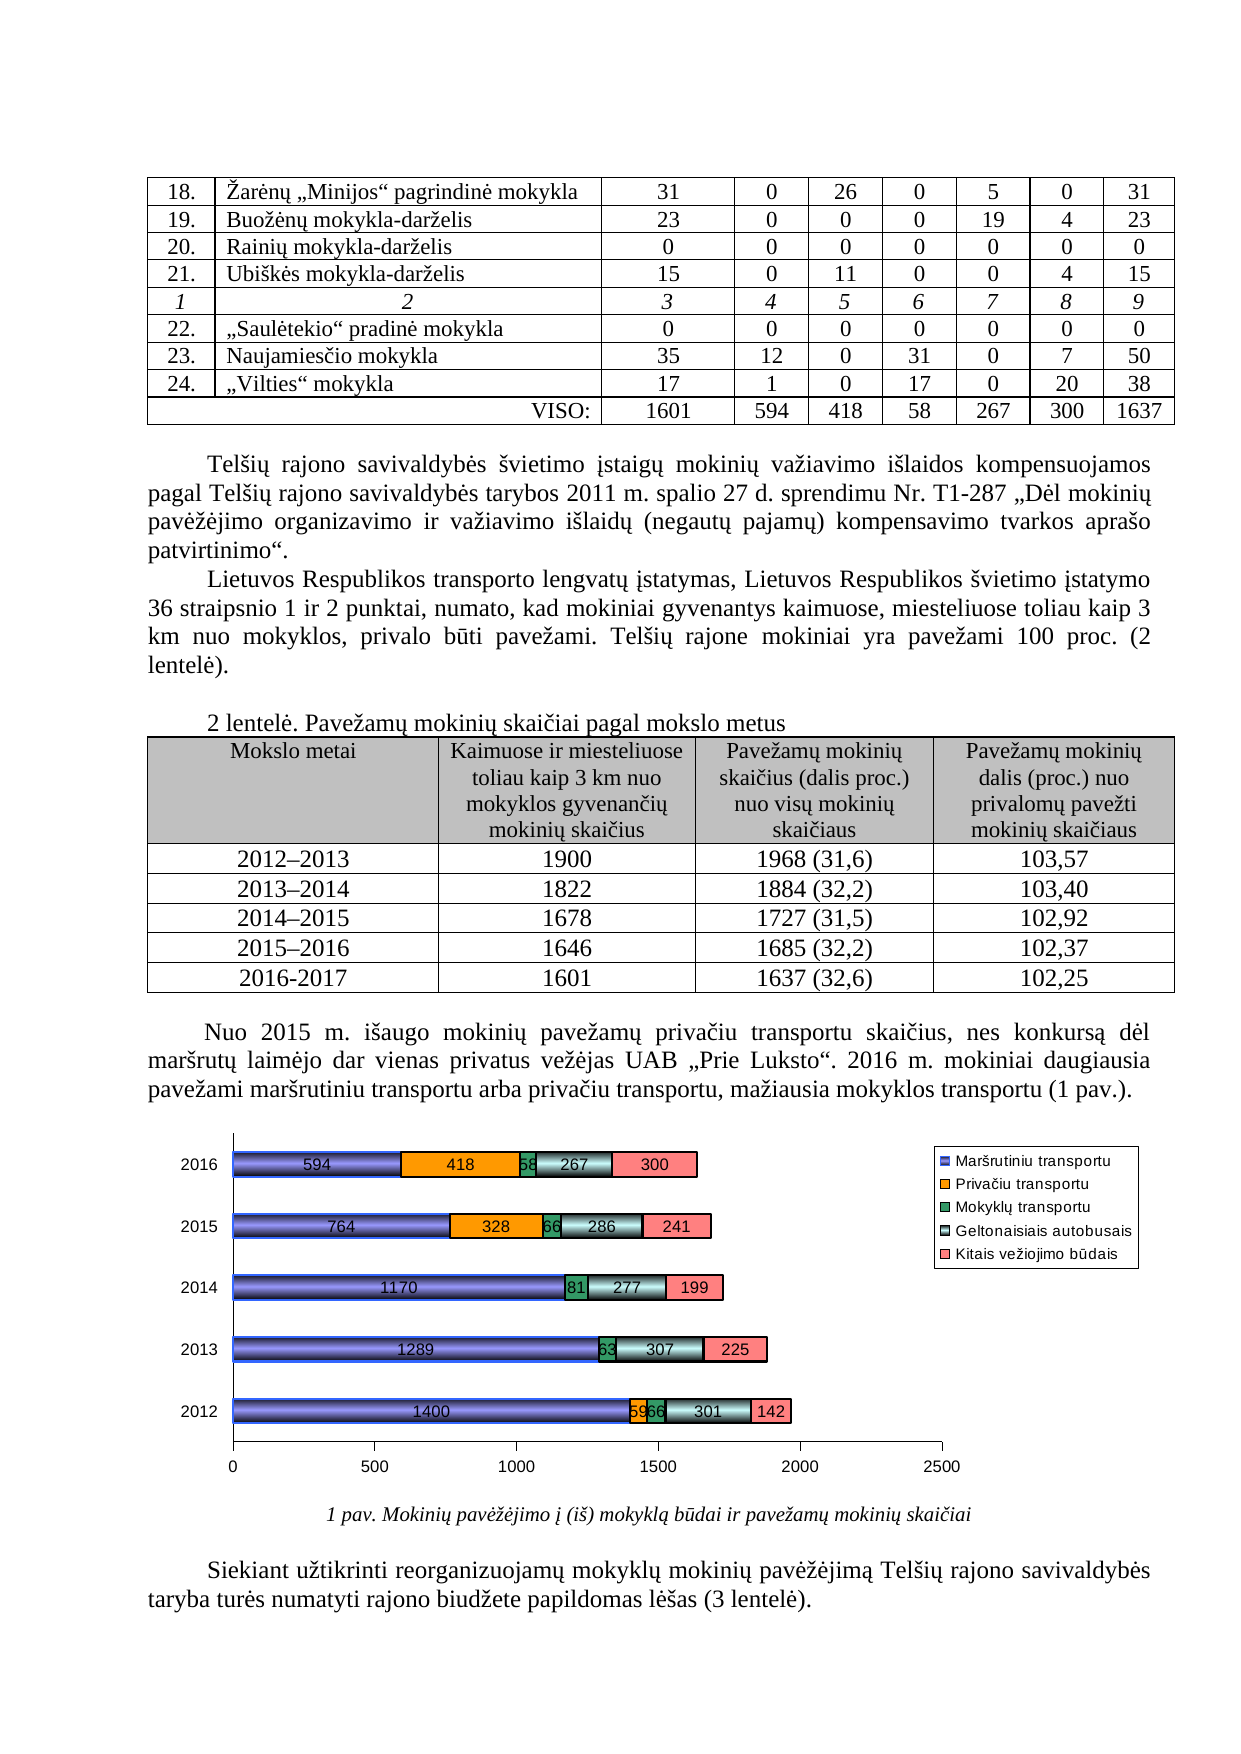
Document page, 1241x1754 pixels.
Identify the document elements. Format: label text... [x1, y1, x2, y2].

table_cell 0 [1031, 233, 1103, 259]
table_cell 0 [883, 178, 956, 204]
table_cell 20 [1031, 370, 1103, 396]
table_cell 0 [809, 343, 882, 369]
text 2 lentelė. Pavežamų mokinių skaičiai pagal mokslo metus [148, 708, 1152, 736]
table_cell 2 [216, 288, 601, 314]
table_cell 103,40 [934, 874, 1174, 902]
table_cell 7 [957, 288, 1029, 314]
text 1 pav. Mokinių pavėžėjimo į (iš) mokyklą būdai ir pavežamų mokinių skaičiai [148, 1502, 1152, 1526]
table_header Pavežamų mokinių dalis (proc.) nuo privalomų pavežti mokinių skaičiaus [934, 738, 1174, 843]
table_cell 35 [602, 343, 734, 369]
table_cell 0 [602, 233, 734, 259]
table_cell 0 [1104, 315, 1174, 342]
table_cell 20. [148, 233, 214, 259]
table_header Mokslo metai [148, 738, 438, 843]
table_cell 50 [1104, 343, 1174, 369]
table_cell 0 [957, 233, 1029, 259]
table_cell 5 [809, 288, 882, 314]
table_cell 0 [735, 315, 808, 342]
table_cell 1678 [439, 904, 695, 932]
table_cell 4 [735, 288, 808, 314]
table_cell 0 [735, 206, 808, 232]
table_cell 103,57 [934, 844, 1174, 873]
table_cell 21. [148, 260, 214, 287]
table_cell 1900 [439, 844, 695, 873]
table_cell 4 [1031, 260, 1103, 287]
table_header Kaimuose ir miesteliuose toliau kaip 3 km nuo mokyklos gyvenančių mokinių skaičius [439, 738, 695, 843]
table_cell 0 [957, 260, 1029, 287]
table_cell 0 [735, 233, 808, 259]
table_cell 19. [148, 206, 214, 232]
table_cell 12 [735, 343, 808, 369]
table_cell 1 [735, 370, 808, 396]
table_cell 1884 (32,2) [696, 874, 933, 902]
table_cell 1727 (31,5) [696, 904, 933, 932]
table_cell 3 [602, 288, 734, 314]
table_cell 4 [1031, 206, 1103, 232]
table_cell 1601 [602, 398, 734, 424]
table_cell 1646 [439, 933, 695, 962]
table_header Pavežamų mokinių skaičius (dalis proc.) nuo visų mokinių skaičiaus [696, 738, 933, 843]
text Nuo 2015 m. išaugo mokinių pavežamų privačiu transportu skaičius, nes konkursą dėl maršrutų laimėjo dar vienas privatus vežėjas UAB „Prie Luksto“. 2016 m. mokiniai daugiausia pavežami maršrutiniu transportu arba privačiu transportu, mažiausia mokyklos transportu (1 pav.). [148, 1017, 1152, 1103]
text Lietuvos Respublikos transporto lengvatų įstatymas, Lietuvos Respublikos švietimo įstatymo 36 straipsnio 1 ir 2 punktai, numato, kad mokiniai gyvenantys kaimuose, miesteliuose toliau kaip 3 km nuo mokyklos, privalo būti pavežami. Telšių rajone mokiniai yra pavežami 100 proc. (2 lentelė). [148, 564, 1152, 679]
table_cell 11 [809, 260, 882, 287]
table_cell 0 [809, 206, 882, 232]
table_cell 22. [148, 315, 214, 342]
table_cell 102,37 [934, 933, 1174, 962]
table_cell 2013–2014 [148, 874, 438, 902]
table_cell 0 [602, 315, 734, 342]
table_cell „Saulėtekio“ pradinė mokykla [216, 315, 601, 342]
table_cell 1 [148, 288, 214, 314]
table_cell 0 [809, 233, 882, 259]
table_cell 58 [883, 398, 956, 424]
table_cell 7 [1031, 343, 1103, 369]
table_cell 31 [883, 343, 956, 369]
table_cell 31 [602, 178, 734, 204]
table_cell 17 [602, 370, 734, 396]
table_cell 300 [1031, 398, 1103, 424]
table_cell VISO: [148, 398, 601, 424]
table_cell 102,25 [934, 963, 1174, 992]
table_cell 418 [809, 398, 882, 424]
table_cell 24. [148, 370, 214, 396]
table_cell 23 [1104, 206, 1174, 232]
table_cell 6 [883, 288, 956, 314]
text Siekiant užtikrinti reorganizuojamų mokyklų mokinių pavėžėjimą Telšių rajono savivaldybės taryba turės numatyti rajono biudžete papildomas lėšas (3 lentelė). [148, 1555, 1152, 1613]
table_cell 8 [1031, 288, 1103, 314]
table_cell 0 [957, 343, 1029, 369]
table_cell 267 [957, 398, 1029, 424]
table_cell 5 [957, 178, 1029, 204]
table_cell 9 [1104, 288, 1174, 314]
table_cell 0 [809, 370, 882, 396]
table_cell 0 [957, 370, 1029, 396]
table_cell 0 [1031, 315, 1103, 342]
table_cell 2012–2013 [148, 844, 438, 873]
table_cell Naujamiesčio mokykla [216, 343, 601, 369]
table_cell 0 [1031, 178, 1103, 204]
table_cell 17 [883, 370, 956, 396]
text Telšių rajono savivaldybės švietimo įstaigų mokinių važiavimo išlaidos kompensuojamos pagal Telšių rajono savivaldybės tarybos 2011 m. spalio 27 d. sprendimu Nr. T1-287 „Dėl mokinių pavėžėjimo organizavimo ir važiavimo išlaidų (negautų pajamų) kompensavimo tvarkos aprašo patvirtinimo“. [148, 449, 1152, 564]
table_cell 0 [883, 233, 956, 259]
table_cell 1968 (31,6) [696, 844, 933, 873]
table_cell 23. [148, 343, 214, 369]
table_cell 23 [602, 206, 734, 232]
table_cell 0 [883, 315, 956, 342]
table_cell 1822 [439, 874, 695, 902]
table_cell 102,92 [934, 904, 1174, 932]
table_cell 15 [1104, 260, 1174, 287]
table_cell „Vilties“ mokykla [216, 370, 601, 396]
table_cell 0 [735, 260, 808, 287]
table_cell 31 [1104, 178, 1174, 204]
table_cell 0 [809, 315, 882, 342]
table_cell 38 [1104, 370, 1174, 396]
table_cell 1601 [439, 963, 695, 992]
table_cell 1637 (32,6) [696, 963, 933, 992]
table_cell 2014–2015 [148, 904, 438, 932]
table_cell 2015–2016 [148, 933, 438, 962]
table_cell Buožėnų mokykla-darželis [216, 206, 601, 232]
table_cell 15 [602, 260, 734, 287]
table_cell 2016-2017 [148, 963, 438, 992]
table_cell 26 [809, 178, 882, 204]
table_cell Ubiškės mokykla-darželis [216, 260, 601, 287]
table_cell 0 [735, 178, 808, 204]
table_cell 1685 (32,2) [696, 933, 933, 962]
table_cell 0 [957, 315, 1029, 342]
table_cell 0 [883, 260, 956, 287]
table_cell 0 [1104, 233, 1174, 259]
table_cell Žarėnų „Minijos“ pagrindinė mokykla [216, 178, 601, 204]
table_cell Rainių mokykla-darželis [216, 233, 601, 259]
table_cell 19 [957, 206, 1029, 232]
table_cell 0 [883, 206, 956, 232]
table_cell 18. [148, 178, 214, 204]
table_cell 1637 [1104, 398, 1174, 424]
table_cell 594 [735, 398, 808, 424]
